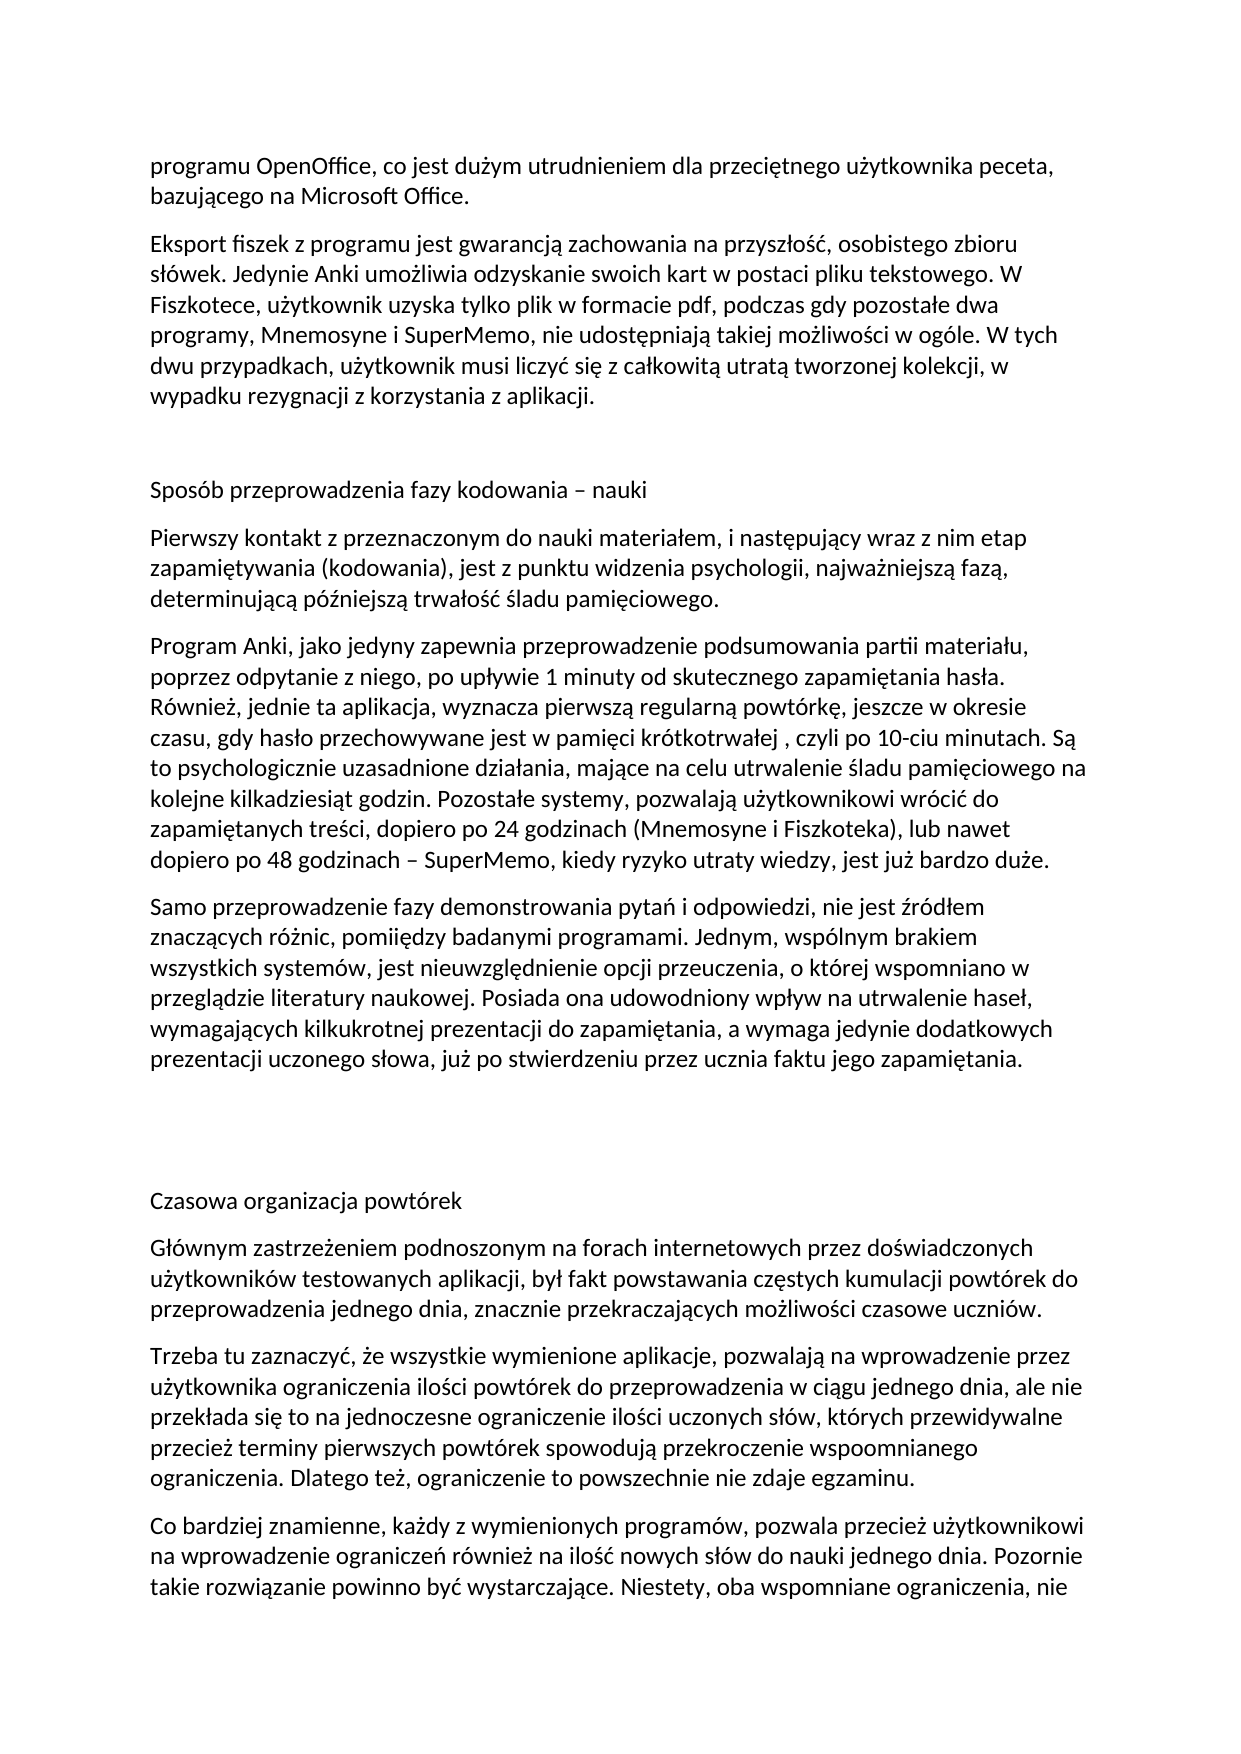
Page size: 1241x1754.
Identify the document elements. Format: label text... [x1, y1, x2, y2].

text Sposób przeprowadzenia fazy kodowania – nauki [150, 475, 1090, 505]
text Czasowa organizacja powtórek [150, 1185, 1090, 1216]
text Samo przeprowadzenie fazy demonstrowania pytań i odpowiedzi, nie jest źródłem znaczących różnic, pomiiędzy badanymi programami. Jednym, wspólnym brakiem wszystkich systemów, jest nieuwzględnienie opcji przeuczenia, o której wspomniano w przeglądzie literatury naukowej. Posiada ona udowodniony wpływ na utrwalenie haseł, wymagających kilkukrotnej prezentacji do zapamiętania, a wymaga jedynie dodatkowych prezentacji uczonego słowa, już po stwierdzeniu przez ucznia faktu jego zapamiętania. [150, 891, 1090, 1074]
text Trzeba tu zaznaczyć, że wszystkie wymienione aplikacje, pozwalają na wprowadzenie przez użytkownika ograniczenia ilości powtórek do przeprowadzenia w ciągu jednego dnia, ale nie przekłada się to na jednoczesne ograniczenie ilości uczonych słów, których przewidywalne przecież terminy pierwszych powtórek spowodują przekroczenie wspoomnianego ograniczenia. Dlatego też, ograniczenie to powszechnie nie zdaje egzaminu. [150, 1341, 1090, 1493]
text Program Anki, jako jedyny zapewnia przeprowadzenie podsumowania partii materiału, poprzez odpytanie z niego, po upływie 1 minuty od skutecznego zapamiętania hasła. Również, jednie ta aplikacja, wyznacza pierwszą regularną powtórkę, jeszcze w okresie czasu, gdy hasło przechowywane jest w pamięci krótkotrwałej , czyli po 10-ciu minutach. Są to psychologicznie uzasadnione działania, mające na celu utrwalenie śladu pamięciowego na kolejne kilkadziesiąt godzin. Pozostałe systemy, pozwalają użytkownikowi wrócić do zapamiętanych treści, dopiero po 24 godzinach (Mnemosyne i Fiszkoteka), lub nawet dopiero po 48 godzinach – SuperMemo, kiedy ryzyko utraty wiedzy, jest już bardzo duże. [150, 630, 1090, 874]
text programu OpenOffice, co jest dużym utrudnieniem dla przeciętnego użytkownika peceta, bazującego na Microsoft Office. [150, 150, 1090, 211]
text Co bardziej znamienne, każdy z wymienionych programów, pozwala przecież użytkownikowi na wprowadzenie ograniczeń również na ilość nowych słów do nauki jednego dnia. Pozornie takie rozwiązanie powinno być wystarczające. Niestety, oba wspomniane ograniczenia, nie [150, 1510, 1090, 1601]
text Eksport fiszek z programu jest gwarancją zachowania na przyszłość, osobistego zbioru słówek. Jedynie Anki umożliwia odzyskanie swoich kart w postaci pliku tekstowego. W Fiszkotece, użytkownik uzyska tylko plik w formacie pdf, podczas gdy pozostałe dwa programy, Mnemosyne i SuperMemo, nie udostępniają takiej możliwości w ogóle. W tych dwu przypadkach, użytkownik musi liczyć się z całkowitą utratą tworzonej kolekcji, w wypadku rezygnacji z korzystania z aplikacji. [150, 228, 1090, 411]
text Pierwszy kontakt z przeznaczonym do nauki materiałem, i następujący wraz z nim etap zapamiętywania (kodowania), jest z punktu widzenia psychologii, najważniejszą fazą, determinującą późniejszą trwałość śladu pamięciowego. [150, 522, 1090, 613]
text Głównym zastrzeżeniem podnoszonym na forach internetowych przez doświadczonych użytkowników testowanych aplikacji, był fakt powstawania częstych kumulacji powtórek do przeprowadzenia jednego dnia, znacznie przekraczających możliwości czasowe uczniów. [150, 1232, 1090, 1324]
